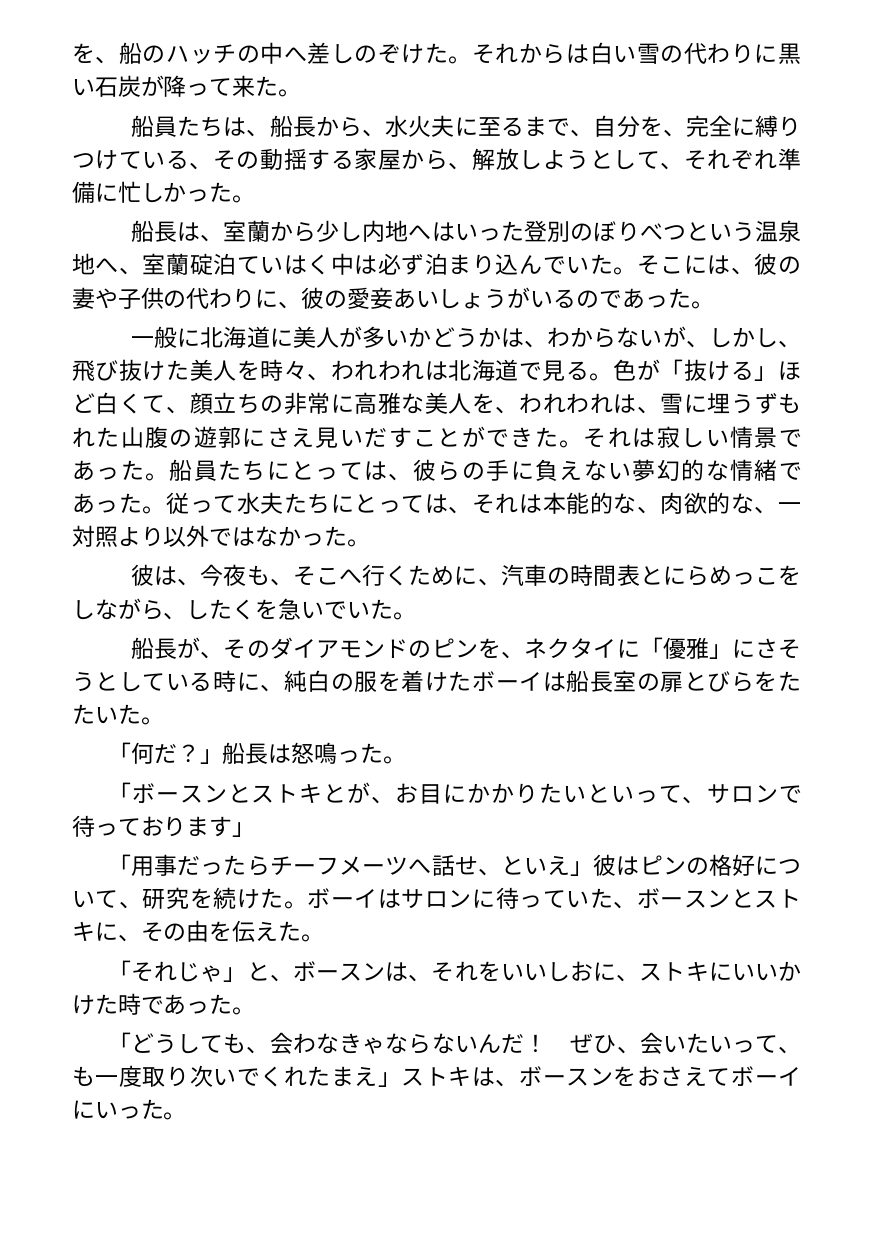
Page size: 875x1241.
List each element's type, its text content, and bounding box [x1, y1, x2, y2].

text を、船のハッチの中へ差しのぞけた。それからは白い雪の代わりに黒い石炭が降って来た。 [72, 36, 802, 102]
text 「何だ？」船長は怒鳴った。 [72, 736, 802, 769]
text 「どうしても、会わなきゃならないんだ！ ぜひ、会いたいって、も一度取り次いでくれたまえ」ストキは、ボースンをおさえてボーイにいった。 [72, 1026, 802, 1126]
text 「用事だったらチーフメーツへ話せ、といえ」彼はピンの格好について、研究を続けた。ボーイはサロンに待っていた、ボースンとストキに、その由を伝えた。 [72, 848, 802, 947]
text 「それじゃ」と、ボースンは、それをいいしおに、ストキにいいかけた時であった。 [72, 953, 802, 1020]
text 船長は、室蘭から少し内地へはいった登別のぼりべつという温泉地へ、室蘭碇泊ていはく中は必ず泊まり込んでいた。そこには、彼の妻や子供の代わりに、彼の愛妾あいしょうがいるのであった。 [72, 214, 802, 314]
text 「ボースンとストキとが、お目にかかりたいといって、サロンで待っております」 [72, 775, 802, 842]
text 一般に北海道に美人が多いかどうかは、わからないが、しかし、飛び抜けた美人を時々、われわれは北海道で見る。色が「抜ける」ほど白くて、顔立ちの非常に高雅な美人を、われわれは、雪に埋うずもれた山腹の遊郭にさえ見いだすことができた。それは寂しい情景であった。船員たちにとっては、彼らの手に負えない夢幻的な情緒であった。従って水夫たちにとっては、それは本能的な、肉欲的な、一対照より以外ではなかった。 [72, 320, 802, 552]
text 船員たちは、船長から、水火夫に至るまで、自分を、完全に縛りつけている、その動揺する家屋から、解放しようとして、それぞれ準備に忙しかった。 [72, 108, 802, 208]
text 船長が、そのダイアモンドのピンを、ネクタイに「優雅」にさそうとしている時に、純白の服を着けたボーイは船長室の扉とびらをたたいた。 [72, 631, 802, 730]
text 彼は、今夜も、そこへ行くために、汽車の時間表とにらめっこをしながら、したくを急いでいた。 [72, 558, 802, 625]
